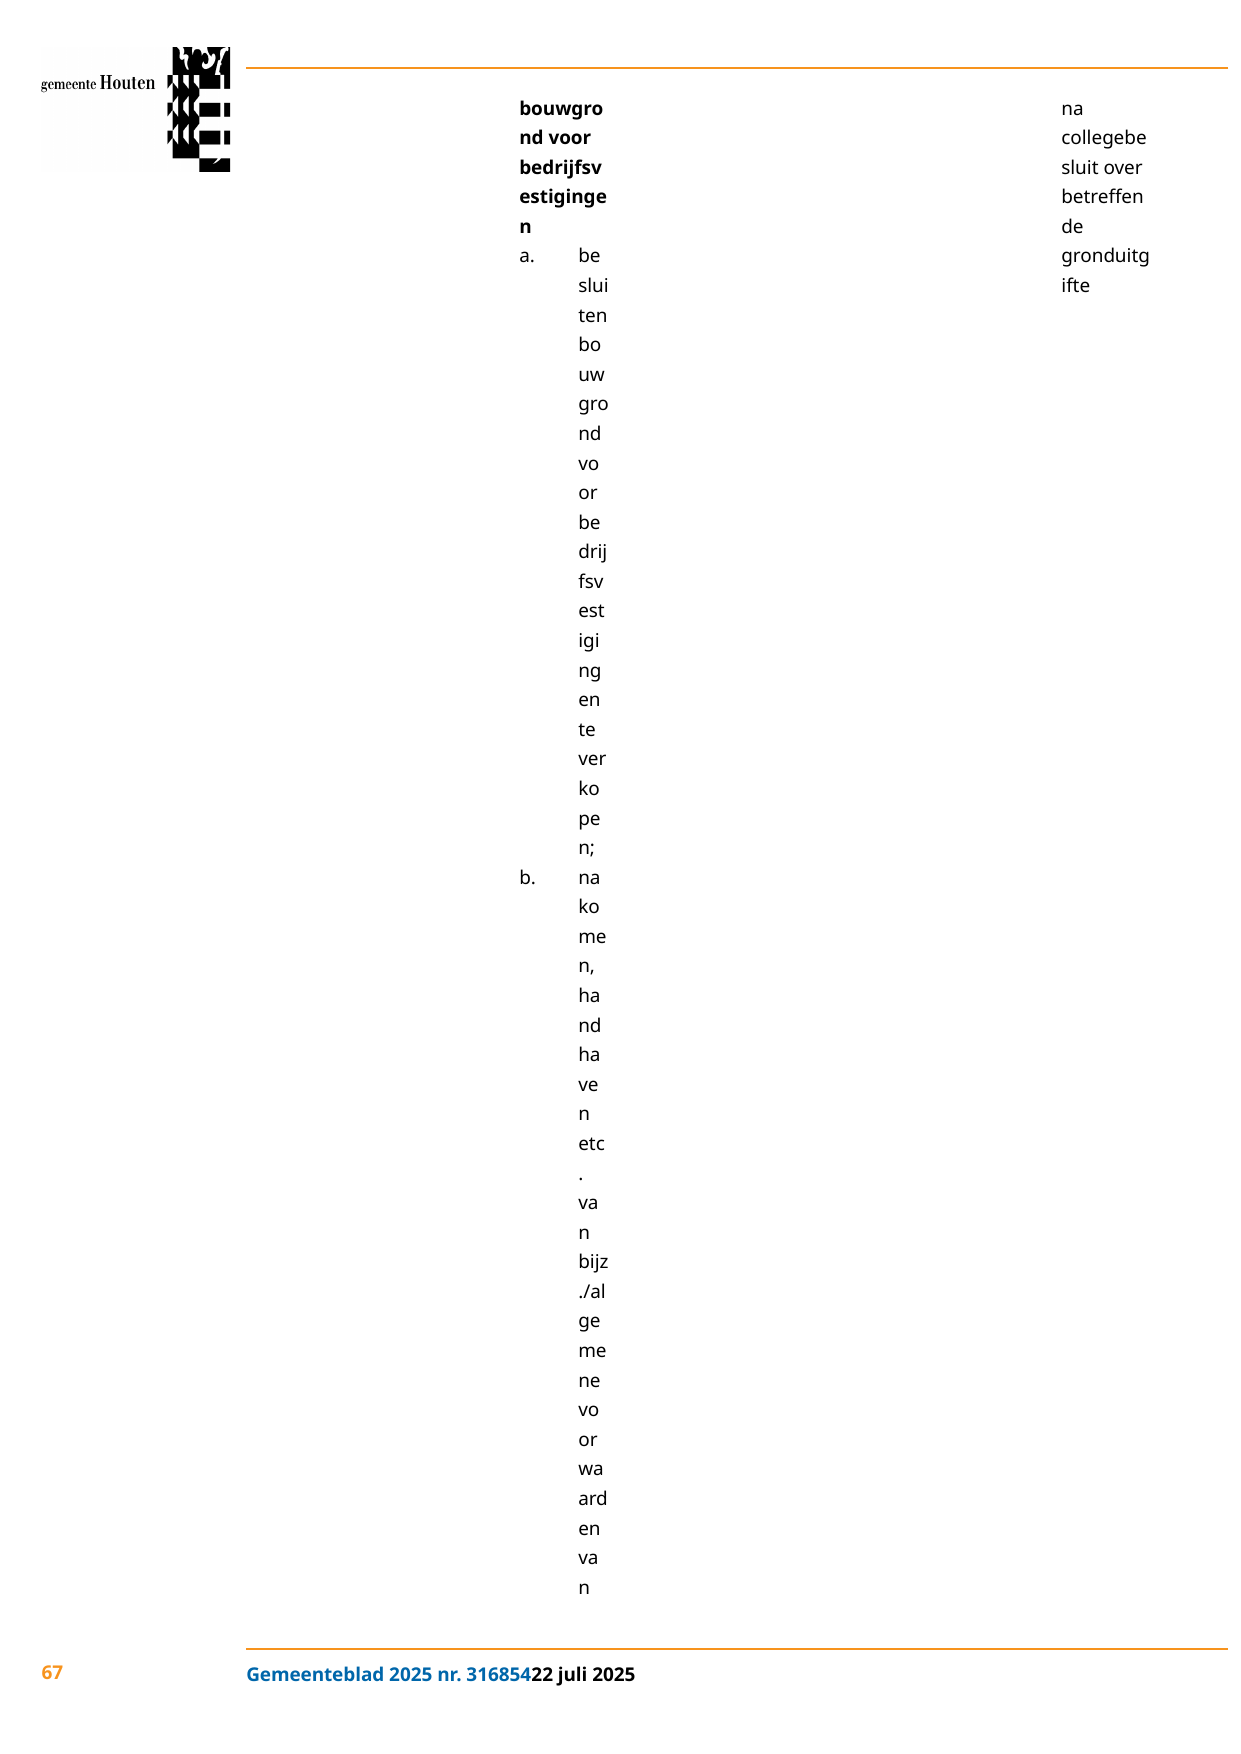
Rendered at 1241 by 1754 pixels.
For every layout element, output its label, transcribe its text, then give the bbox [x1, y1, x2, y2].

picture [41, 47, 231, 172]
table_cell [338, 95, 519, 1600]
table_cell bouwgrond voor bedrijfsvestigingen besluiten bouwgrond voor bedrijfsvestigingen te verkopen; nakomen, handhaven etc. van bijz./algemene voorwaarden van [519, 95, 609, 1600]
table_cell [700, 95, 881, 1600]
table_cell [609, 95, 700, 1600]
table_cell [881, 95, 1061, 1600]
table_cell [248, 95, 338, 1600]
table_cell na collegebesluit over betreffende gronduitgifte [1061, 95, 1152, 1600]
